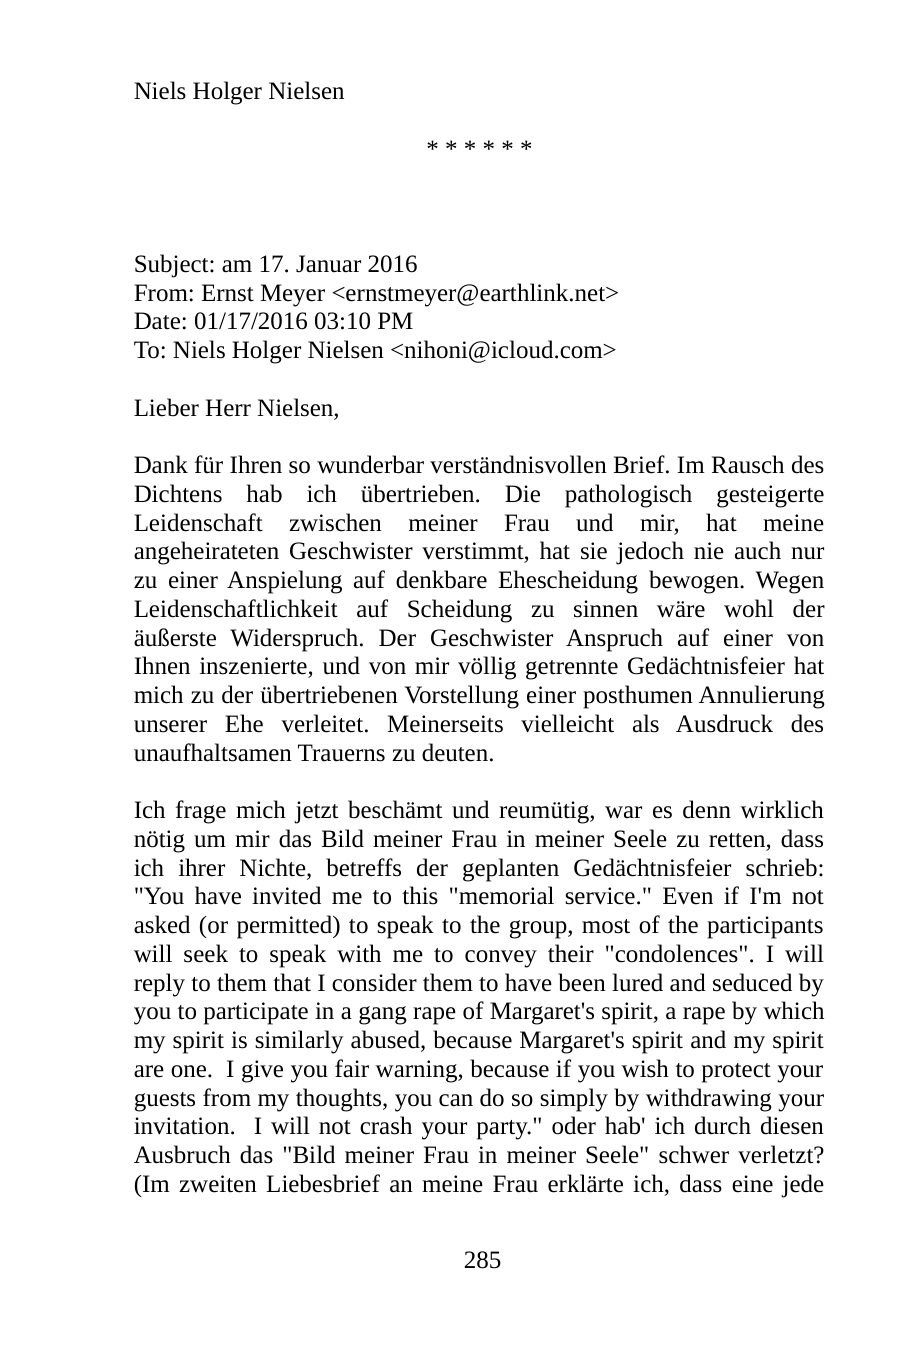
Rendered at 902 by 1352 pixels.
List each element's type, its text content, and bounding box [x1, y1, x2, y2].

text * * * * * * [133, 134, 825, 163]
text Dank für Ihren so wunderbar verständnisvollen Brief. Im Rausch des Dichtens hab ich übertrieben. Die pathologisch gesteigerte Leidenschaft zwischen meiner Frau und mir, hat meine angeheirateten Geschwister verstimmt, hat sie jedoch nie auch nur zu einer Anspielung auf denkbare Ehescheidung bewogen. Wegen Leidenschaftlichkeit auf Scheidung zu sinnen wäre wohl der äußerste Widerspruch. Der Geschwister Anspruch auf einer von Ihnen inszenierte, und von mir völlig getrennte Gedächtnisfeier hat mich zu der übertriebenen Vorstellung einer posthumen Annulierung unserer Ehe verleitet. Meinerseits vielleicht als Ausdruck des unaufhaltsamen Trauerns zu deuten. [133, 450, 825, 766]
text Ich frage mich jetzt beschämt und reumütig, war es denn wirklich nötig um mir das Bild meiner Frau in meiner Seele zu retten, dass ich ihrer Nichte, betreffs der geplanten Gedächtnisfeier schrieb: "You have invited me to this "memorial service." Even if I'm not asked (or permitted) to speak to the group, most of the participants will seek to speak with me to convey their "condolences". I will reply to them that I consider them to have been lured and seduced by you to participate in a gang rape of Margaret's spirit, a rape by which my spirit is similarly abused, because Margaret's spirit and my spirit are one. I give you fair warning, because if you wish to protect your guests from my thoughts, you can do so simply by withdrawing your invitation. I will not crash your party." oder hab' ich durch diesen Ausbruch das "Bild meiner Frau in meiner Seele" schwer verletzt? (Im zweiten Liebesbrief an meine Frau erklärte ich, dass eine jede [133, 795, 825, 1198]
text Niels Holger Nielsen [133, 76, 825, 105]
text Subject: am 17. Januar 2016 [133, 249, 825, 278]
text From: Ernst Meyer <ernstmeyer@earthlink.net> [133, 278, 825, 306]
text To: Niels Holger Nielsen <nihoni@icloud.com> [133, 335, 825, 364]
text Lieber Herr Nielsen, [133, 393, 825, 421]
text Date: 01/17/2016 03:10 PM [133, 306, 825, 335]
